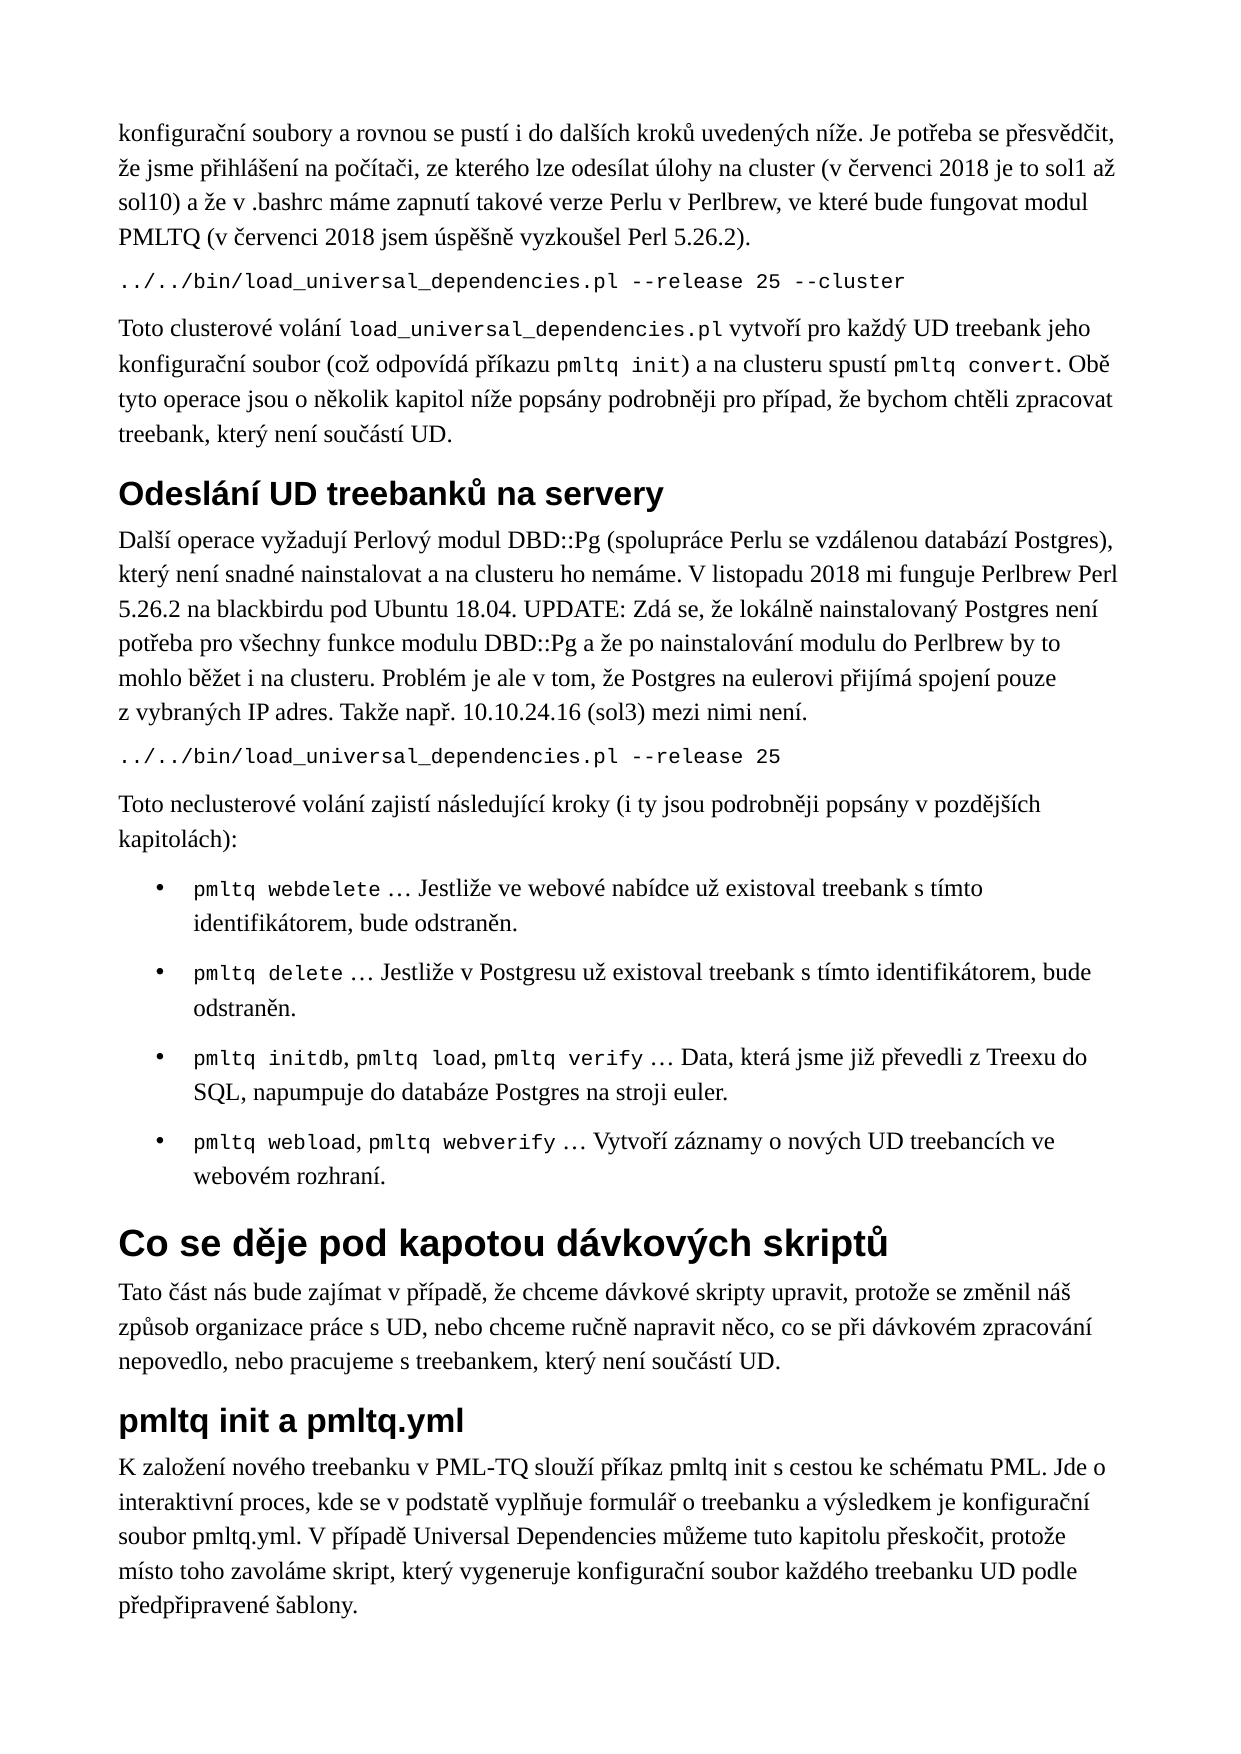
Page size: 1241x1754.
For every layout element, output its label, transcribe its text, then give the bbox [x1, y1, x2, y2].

list pmltq webdelete … Jestliže ve webové nabídce už existoval treebank s tímto identifikátorem, bude odstraněn. [156, 873, 1122, 937]
text Toto neclusterové volání zajistí následující kroky (i ty jsou podrobněji popsány v pozdějších kapitolách): [118, 789, 1122, 853]
text konfigurační soubory a rovnou se pustí i do dalších kroků uvedených níže. Je potřeba se přesvědčit, že jsme přihlášení na počítači, ze kterého lze odesílat úlohy na cluster (v červenci 2018 je to sol1 až sol10) a že v .bashrc máme zapnutí takové verze Perlu v Perlbrew, ve které bude fungovat modul PMLTQ (v červenci 2018 jsem úspěšně vyzkoušel Perl 5.26.2). [118, 118, 1122, 250]
text Toto clusterové volání load_universal_dependencies.pl vytvoří pro každý UD treebank jeho konfigurační soubor (což odpovídá příkazu pmltq init) a na clusteru spustí pmltq convert. Obě tyto operace jsou o několik kapitol níže popsány podrobněji pro případ, že bychom chtěli zpracovat treebank, který není součástí UD. [118, 313, 1122, 447]
subtitle Co se děje pod kapotou dávkových skriptů [118, 1221, 1122, 1264]
text Další operace vyžadují Perlový modul DBD::Pg (spolupráce Perlu se vzdálenou databází Postgres), který není snadné nainstalovat a na clusteru ho nemáme. V listopadu 2018 mi funguje Perlbrew Perl 5.26.2 na blackbirdu pod Ubuntu 18.04. UPDATE: Zdá se, že lokálně nainstalovaný Postgres není potřeba pro všechny funkce modulu DBD::Pg a že po nainstalování modulu do Perlbrew by to mohlo běžet i na clusteru. Problém je ale v tom, že Postgres na eulerovi přijímá spojení pouze z vybraných IP adres. Takže např. 10.10.24.16 (sol3) mezi nimi není. [118, 525, 1122, 726]
subtitle pmltq init a pmltq.yml [118, 1401, 1122, 1440]
subtitle Odeslání UD treebanků na servery [118, 474, 1122, 513]
text K založení nového treebanku v PML-TQ slouží příkaz pmltq init s cestou ke schématu PML. Jde o interaktivní proces, kde se v podstatě vyplňuje formulář o treebanku a výsledkem je konfigurační soubor pmltq.yml. V případě Universal Dependencies můžeme tuto kapitolu přeskočit, protože místo toho zavoláme skript, který vygeneruje konfigurační soubor každého treebanku UD podle předpřipravené šablony. [118, 1452, 1122, 1619]
text ../../bin/load_universal_dependencies.pl --release 25 --cluster [118, 271, 1122, 294]
list pmltq delete … Jestliže v Postgresu už existoval treebank s tímto identifikátorem, bude odstraněn. [156, 957, 1122, 1021]
list pmltq initdb, pmltq load, pmltq verify … Data, která jsme již převedli z Treexu do SQL, napumpuje do databáze Postgres na stroji euler. [156, 1042, 1122, 1106]
list pmltq webload, pmltq webverify … Vytvoří záznamy o nových UD treebancích ve webovém rozhraní. [156, 1126, 1122, 1190]
text ../../bin/load_universal_dependencies.pl --release 25 [118, 747, 1122, 770]
text Tato část nás bude zajímat v případě, že chceme dávkové skripty upravit, protože se změnil náš způsob organizace práce s UD, nebo chceme ručně napravit něco, co se při dávkovém zpracování nepovedlo, nebo pracujeme s treebankem, který není součástí UD. [118, 1277, 1122, 1375]
